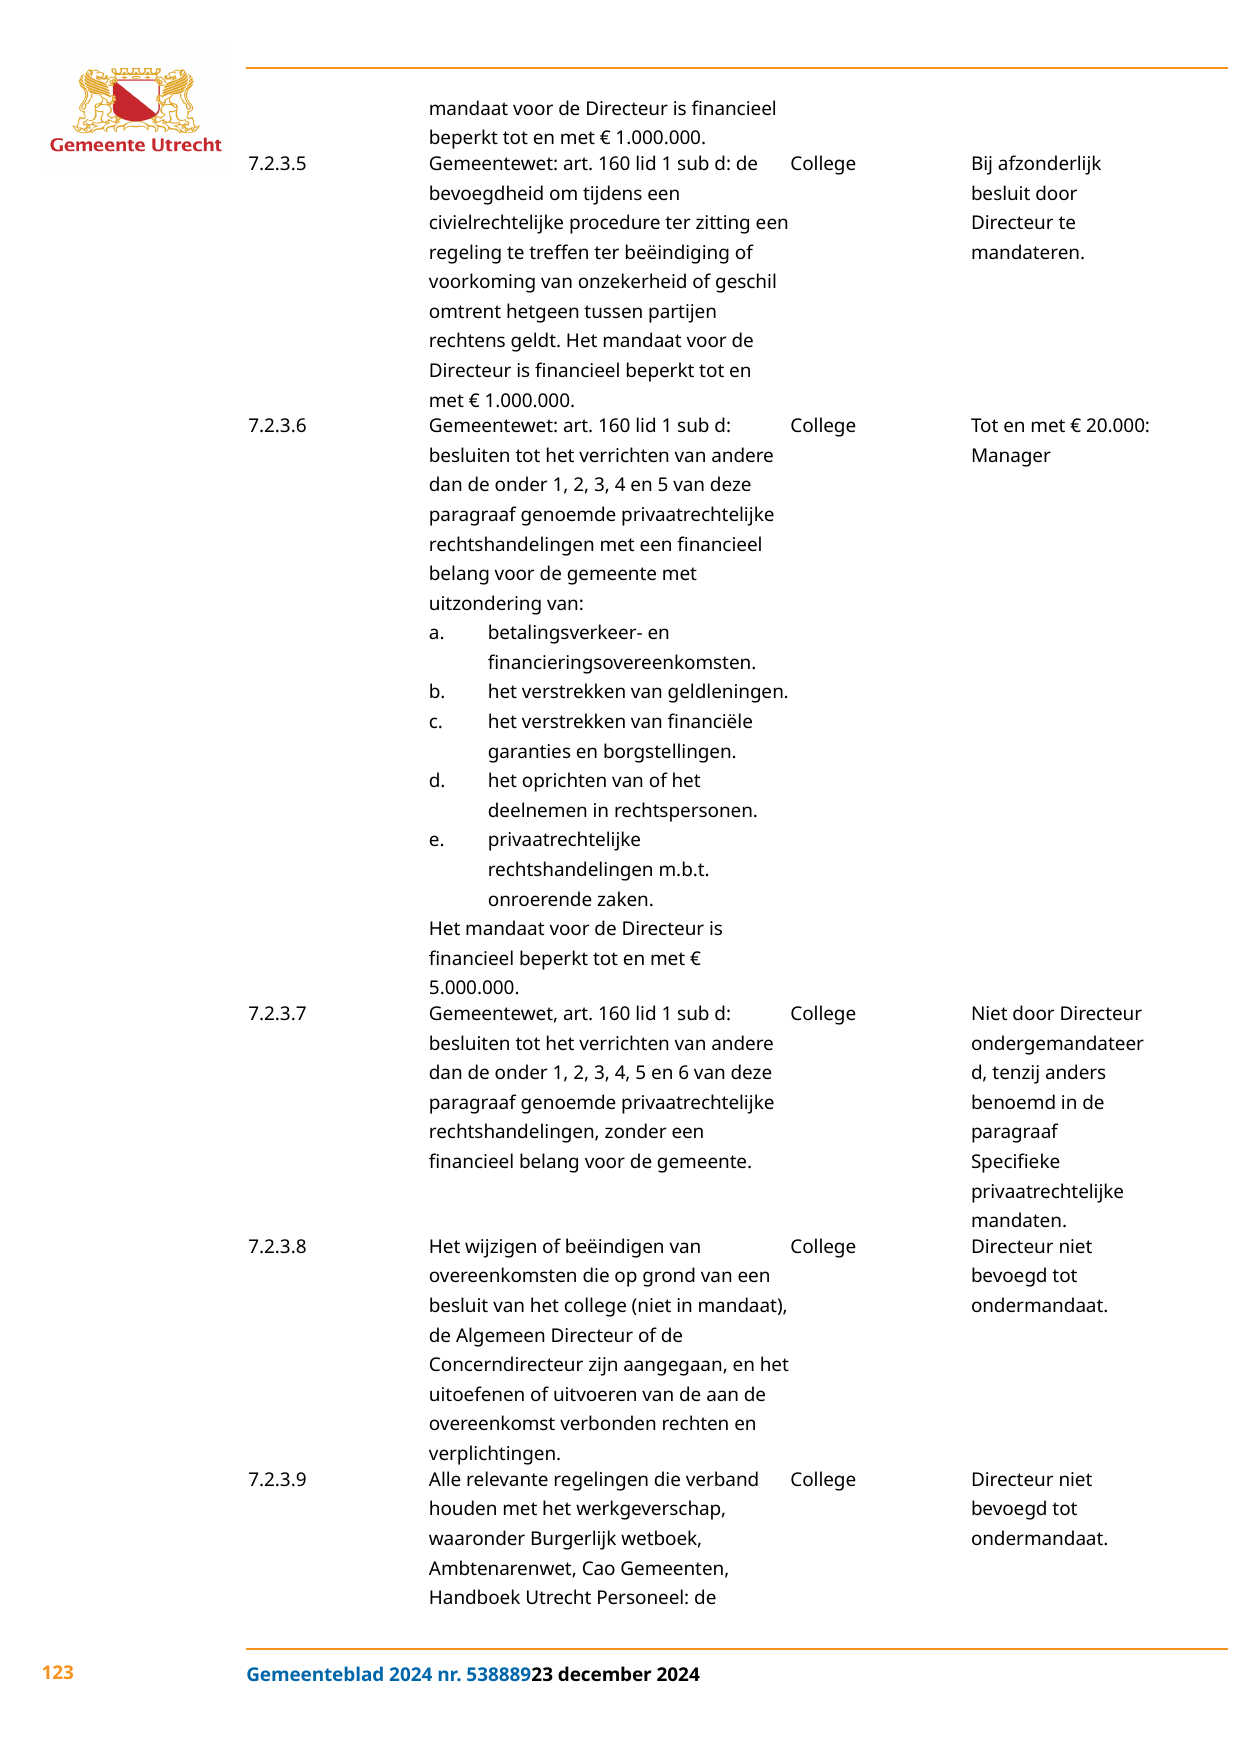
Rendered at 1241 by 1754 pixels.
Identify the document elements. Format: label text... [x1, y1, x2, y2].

picture [41, 47, 231, 172]
table_cell Gemeentewet: art. 160 lid 1 sub d: de bevoegdheid om tijdens een civielrechtelijke procedure ter zitting een regeling te treffen ter beëindiging of voorkoming van onzekerheid of geschil omtrent hetgeen tussen partijen rechtens geldt. Het mandaat voor de Directeur is financieel beperkt tot en met € 1.000.000. [429, 150, 790, 412]
table_cell Directeur niet bevoegd tot ondermandaat. [971, 1466, 1152, 1610]
table_cell [248, 95, 429, 150]
table_cell Het wijzigen of beëindigen van overeenkomsten die op grond van een besluit van het college (niet in mandaat), de Algemeen Directeur of de Concerndirecteur zijn aangegaan, en het uitoefenen of uitvoeren van de aan de overeenkomst verbonden rechten en verplichtingen. [429, 1233, 790, 1466]
table_cell College [790, 1466, 971, 1610]
table_cell 7.2.3.7 [248, 1000, 429, 1233]
table_cell College [790, 150, 971, 412]
table_cell Gemeentewet: art. 160 lid 1 sub d: besluiten tot het verrichten van andere dan de onder 1, 2, 3, 4 en 5 van deze paragraaf genoemde privaatrechtelijke rechtshandelingen met een financieel belang voor de gemeente met uitzondering van: betalingsverkeer- en financieringsovereenkomsten. het verstrekken van geldleningen. het verstrekken van financiële garanties en borgstellingen. het oprichten van of het deelnemen in rechtspersonen. privaatrechtelijke rechtshandelingen m.b.t. onroerende zaken. Het mandaat voor de Directeur is financieel beperkt tot en met € 5.000.000. [429, 413, 790, 1000]
table_cell College [790, 1233, 971, 1466]
table_cell Gemeentewet, art. 160 lid 1 sub d: besluiten tot het verrichten van andere dan de onder 1, 2, 3, 4, 5 en 6 van deze paragraaf genoemde privaatrechtelijke rechtshandelingen, zonder een financieel belang voor de gemeente. [429, 1000, 790, 1233]
table_cell Alle relevante regelingen die verband houden met het werkgeverschap, waaronder Burgerlijk wetboek, Ambtenarenwet, Cao Gemeenten, Handboek Utrecht Personeel: de [429, 1466, 790, 1610]
table_cell mandaat voor de Directeur is financieel beperkt tot en met € 1.000.000. [429, 95, 790, 150]
table_cell Niet door Directeur ondergemandateerd, tenzij anders benoemd in de paragraaf Specifieke privaatrechtelijke mandaten. [971, 1000, 1152, 1233]
table_cell Directeur niet bevoegd tot ondermandaat. [971, 1233, 1152, 1466]
table_cell [971, 95, 1152, 150]
table_cell 7.2.3.5 [248, 150, 429, 412]
table_cell Tot en met € 20.000: Manager [971, 413, 1152, 1000]
table_cell [790, 95, 971, 150]
table_cell 7.2.3.8 [248, 1233, 429, 1466]
table_cell College [790, 413, 971, 1000]
table_cell Bij afzonderlijk besluit door Directeur te mandateren. [971, 150, 1152, 412]
table_cell 7.2.3.9 [248, 1466, 429, 1610]
table_cell 7.2.3.6 [248, 413, 429, 1000]
table_cell College [790, 1000, 971, 1233]
